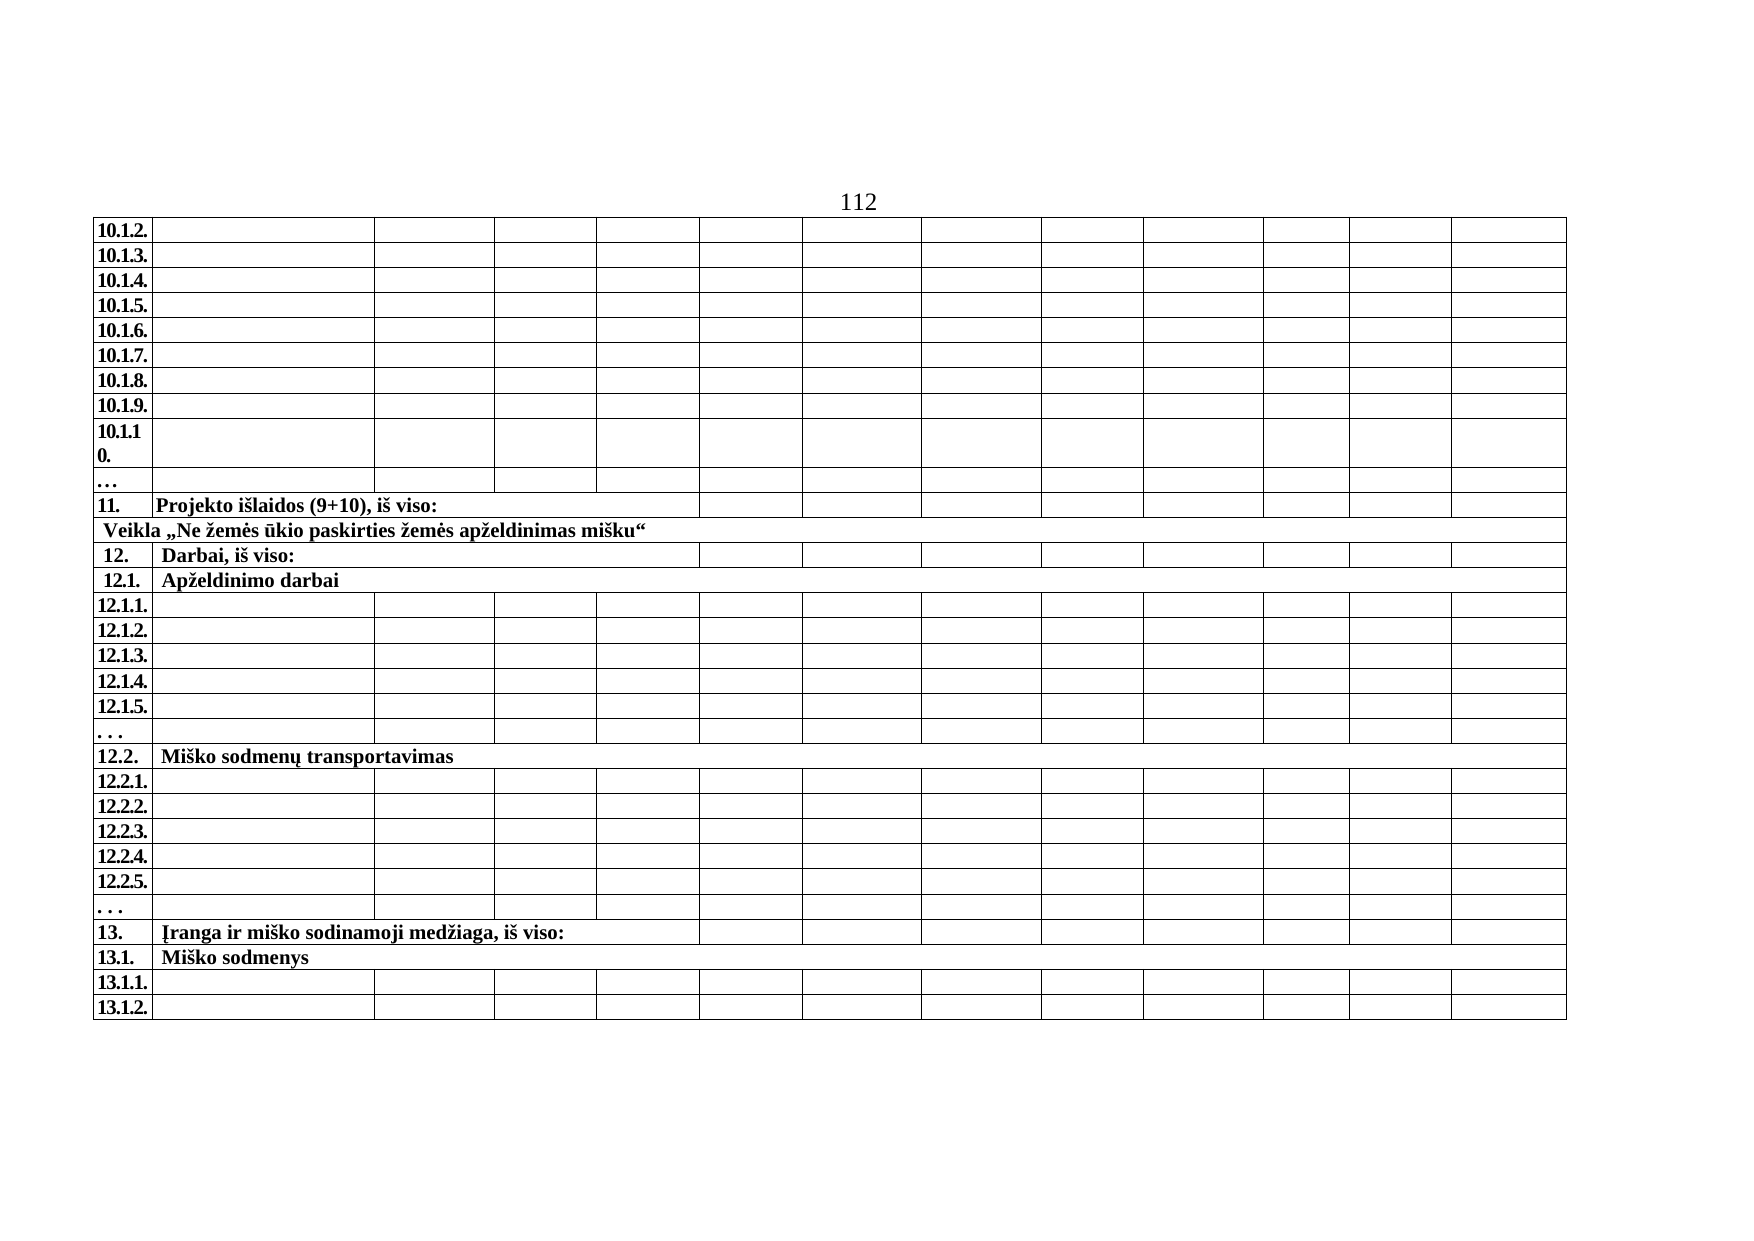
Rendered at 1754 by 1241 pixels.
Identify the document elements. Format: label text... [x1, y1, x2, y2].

table_cell [1264, 719, 1349, 743]
table_cell [375, 368, 494, 392]
table_cell [153, 343, 374, 367]
table_cell 12.1.4. [94, 669, 152, 693]
table_cell [1144, 394, 1263, 417]
table_cell 10.1.4. [94, 268, 152, 292]
table_cell Veikla „Ne žemės ūkio paskirties žemės apželdinimas mišku“ [94, 518, 1566, 542]
table_cell [1264, 794, 1349, 818]
table_cell [1350, 970, 1451, 994]
table_cell [1452, 493, 1566, 517]
table_cell [1144, 869, 1263, 893]
table_cell [597, 318, 699, 342]
table_cell [495, 819, 596, 843]
table_cell [597, 970, 699, 994]
table_cell [375, 468, 494, 492]
table_cell [700, 419, 802, 467]
table_cell [1452, 995, 1566, 1019]
table_cell 12.2.3. [94, 819, 152, 843]
table_cell [700, 268, 802, 292]
table_cell [1350, 618, 1451, 642]
table_cell [375, 895, 494, 918]
table_cell [1350, 218, 1451, 242]
table_cell [1350, 343, 1451, 367]
table_cell [495, 268, 596, 292]
table_cell [1144, 920, 1263, 944]
table_cell [1042, 593, 1143, 617]
table_cell [700, 493, 802, 517]
table_cell [922, 394, 1041, 417]
table_cell [153, 368, 374, 392]
table_cell [1042, 920, 1143, 944]
table_cell [375, 995, 494, 1019]
table_cell [1350, 769, 1451, 793]
table_cell [803, 343, 921, 367]
table_cell [1042, 995, 1143, 1019]
table_cell [1042, 218, 1143, 242]
table_cell [1144, 844, 1263, 868]
table_cell [495, 293, 596, 317]
table_cell . . . [94, 468, 152, 492]
table_cell [1042, 669, 1143, 693]
table_cell [375, 819, 494, 843]
table_cell [1264, 543, 1349, 567]
table_cell [153, 268, 374, 292]
table_cell [1452, 719, 1566, 743]
table_cell [1452, 869, 1566, 893]
table_cell [375, 669, 494, 693]
table_cell [495, 593, 596, 617]
table_cell [922, 694, 1041, 718]
table_cell [1452, 543, 1566, 567]
table_cell [1144, 343, 1263, 367]
table_cell [922, 493, 1041, 517]
table_cell [597, 394, 699, 417]
table_cell [1264, 268, 1349, 292]
table_cell [1264, 343, 1349, 367]
table_cell [700, 869, 802, 893]
table_cell [1144, 318, 1263, 342]
table_cell [1452, 394, 1566, 417]
table_cell 10.1.10. [94, 419, 152, 467]
table_cell [375, 844, 494, 868]
table_cell [1042, 318, 1143, 342]
table_cell 13. [94, 920, 152, 944]
table_cell [1042, 844, 1143, 868]
table_cell [1264, 669, 1349, 693]
table_cell [1264, 769, 1349, 793]
table_cell [597, 844, 699, 868]
table_cell [803, 218, 921, 242]
table_cell [1042, 819, 1143, 843]
table_cell [597, 669, 699, 693]
table_cell 12.1. [94, 568, 152, 592]
table_cell [922, 368, 1041, 392]
table_cell [1350, 719, 1451, 743]
table_cell [1350, 268, 1451, 292]
table_cell [153, 869, 374, 893]
table_cell [153, 669, 374, 693]
table_cell [597, 268, 699, 292]
table_cell [495, 719, 596, 743]
table_cell [803, 694, 921, 718]
table_cell [922, 318, 1041, 342]
table_cell 13.1. [94, 945, 152, 969]
table_cell [1144, 995, 1263, 1019]
table_cell [1452, 318, 1566, 342]
table_cell [1264, 819, 1349, 843]
table_cell [1144, 468, 1263, 492]
table_cell [1350, 794, 1451, 818]
table_cell [700, 293, 802, 317]
table_cell [375, 970, 494, 994]
table_cell [922, 719, 1041, 743]
table_cell 10.1.7. [94, 343, 152, 367]
table_cell [495, 644, 596, 667]
table_cell [700, 243, 802, 267]
table_cell [153, 468, 374, 492]
table_cell [153, 794, 374, 818]
table_cell [700, 694, 802, 718]
table_cell [922, 618, 1041, 642]
table_cell [375, 243, 494, 267]
table_cell [1452, 593, 1566, 617]
table_cell [1042, 543, 1143, 567]
table_cell [597, 644, 699, 667]
table_cell [922, 343, 1041, 367]
table_cell [1350, 243, 1451, 267]
table_cell [1144, 719, 1263, 743]
table_cell [1264, 869, 1349, 893]
table_cell [803, 243, 921, 267]
table_cell [1350, 419, 1451, 467]
table_cell [153, 644, 374, 667]
table_cell [495, 468, 596, 492]
table_cell [375, 318, 494, 342]
table_cell [922, 895, 1041, 918]
table_cell [375, 268, 494, 292]
table_cell [1264, 844, 1349, 868]
table_cell [597, 819, 699, 843]
table_cell Miško sodmenys [153, 945, 1566, 969]
table_cell [1264, 970, 1349, 994]
table_cell [922, 920, 1041, 944]
table_cell [922, 769, 1041, 793]
table_cell [375, 694, 494, 718]
table_cell [803, 618, 921, 642]
table_cell [1452, 895, 1566, 918]
table_cell [1042, 394, 1143, 417]
table_cell [495, 844, 596, 868]
table_cell [597, 368, 699, 392]
table_cell [153, 995, 374, 1019]
table_cell [700, 719, 802, 743]
table_cell [495, 895, 596, 918]
table_cell [922, 293, 1041, 317]
table_cell [597, 769, 699, 793]
table_cell [1264, 920, 1349, 944]
table_cell 12.2.2. [94, 794, 152, 818]
table_cell [1452, 819, 1566, 843]
table_cell [700, 218, 802, 242]
table_cell Darbai, iš viso: [153, 543, 699, 567]
table_cell [1042, 243, 1143, 267]
table_cell [495, 694, 596, 718]
table_cell [922, 419, 1041, 467]
table_cell 12.2.4. [94, 844, 152, 868]
table_cell [375, 644, 494, 667]
table_cell [1452, 468, 1566, 492]
table_cell [1350, 493, 1451, 517]
table_cell 10.1.6. [94, 318, 152, 342]
table_cell [153, 394, 374, 417]
table_cell [1144, 694, 1263, 718]
table_cell 10.1.2. [94, 218, 152, 242]
table_cell [1264, 218, 1349, 242]
table_cell [1264, 394, 1349, 417]
table_cell [700, 468, 802, 492]
table_cell [375, 419, 494, 467]
table_cell 13.1.1. [94, 970, 152, 994]
table_cell 11. [94, 493, 152, 517]
table_cell [1452, 618, 1566, 642]
table_cell [1452, 243, 1566, 267]
table_cell . . . [94, 719, 152, 743]
table_cell [1350, 669, 1451, 693]
table_cell [495, 243, 596, 267]
table_cell [803, 593, 921, 617]
table_cell [495, 669, 596, 693]
table_cell [1144, 419, 1263, 467]
table_cell [597, 995, 699, 1019]
table_cell [1264, 493, 1349, 517]
table_cell [153, 719, 374, 743]
table_cell [1144, 819, 1263, 843]
table_cell [1144, 794, 1263, 818]
table_cell [803, 419, 921, 467]
table_cell [700, 819, 802, 843]
table_cell [153, 769, 374, 793]
table_cell [375, 869, 494, 893]
table_cell [375, 218, 494, 242]
table_cell [1144, 593, 1263, 617]
table_cell . . . [94, 895, 152, 918]
table_cell [1042, 794, 1143, 818]
table_cell [1264, 593, 1349, 617]
table_cell [922, 970, 1041, 994]
table_cell [1350, 368, 1451, 392]
table_cell [803, 819, 921, 843]
table_cell [375, 618, 494, 642]
table_cell [597, 293, 699, 317]
table_cell [803, 844, 921, 868]
table_cell [1350, 895, 1451, 918]
table_cell [700, 394, 802, 417]
table_cell [803, 719, 921, 743]
table_cell [1350, 593, 1451, 617]
table_cell 10.1.3. [94, 243, 152, 267]
table_cell [803, 669, 921, 693]
table_cell [700, 368, 802, 392]
table_cell [153, 970, 374, 994]
table_cell [1350, 844, 1451, 868]
table_cell [153, 895, 374, 918]
table_cell [1452, 644, 1566, 667]
table_cell [1264, 468, 1349, 492]
table_cell [922, 468, 1041, 492]
table_cell [803, 794, 921, 818]
table_cell [922, 869, 1041, 893]
table_cell [1042, 368, 1143, 392]
table_cell [1042, 468, 1143, 492]
table_cell [803, 468, 921, 492]
table_cell 12.1.1. [94, 593, 152, 617]
table_cell [700, 543, 802, 567]
table_cell [153, 694, 374, 718]
table_cell [1264, 243, 1349, 267]
table_cell [153, 293, 374, 317]
table_cell [1452, 368, 1566, 392]
table_cell [597, 869, 699, 893]
table_cell [1264, 644, 1349, 667]
table_cell [700, 895, 802, 918]
table_cell [1144, 268, 1263, 292]
table_cell [495, 995, 596, 1019]
table_cell [1350, 920, 1451, 944]
table_cell [153, 593, 374, 617]
table_cell [1042, 769, 1143, 793]
table_cell [922, 644, 1041, 667]
table_cell [1452, 419, 1566, 467]
table_cell Apželdinimo darbai [153, 568, 1566, 592]
table_cell [495, 343, 596, 367]
table_cell [1264, 995, 1349, 1019]
table_cell [803, 318, 921, 342]
table_cell [1452, 343, 1566, 367]
table_cell [153, 218, 374, 242]
table_cell [922, 218, 1041, 242]
table_cell 10.1.5. [94, 293, 152, 317]
table_cell [495, 368, 596, 392]
table_cell [1264, 694, 1349, 718]
table_cell [1144, 243, 1263, 267]
table_cell [700, 995, 802, 1019]
table_cell [1452, 293, 1566, 317]
table_cell [1144, 769, 1263, 793]
table_cell [1264, 293, 1349, 317]
table_cell [597, 618, 699, 642]
table_cell [803, 895, 921, 918]
table_cell [803, 920, 921, 944]
table_cell [1144, 618, 1263, 642]
table_cell [1350, 995, 1451, 1019]
table_cell 12.2.5. [94, 869, 152, 893]
table_cell [375, 293, 494, 317]
table_cell [597, 218, 699, 242]
table_cell [1350, 543, 1451, 567]
table_cell [1144, 293, 1263, 317]
table_cell [1144, 644, 1263, 667]
table_cell [1264, 895, 1349, 918]
table_cell [803, 493, 921, 517]
table_cell [495, 318, 596, 342]
table_cell [1350, 819, 1451, 843]
table_cell [922, 995, 1041, 1019]
table_cell [1144, 970, 1263, 994]
table_cell [495, 970, 596, 994]
table_cell [375, 719, 494, 743]
table_cell [153, 318, 374, 342]
table_cell [1452, 970, 1566, 994]
table_cell [495, 869, 596, 893]
table_cell [1042, 970, 1143, 994]
table_cell 12.2. [94, 744, 152, 768]
table_cell [375, 343, 494, 367]
table_cell [700, 920, 802, 944]
table_cell [1452, 920, 1566, 944]
table_cell [803, 543, 921, 567]
table_cell [1264, 368, 1349, 392]
table_cell [375, 794, 494, 818]
table_cell [1042, 293, 1143, 317]
table_cell [922, 243, 1041, 267]
table_cell [1350, 694, 1451, 718]
table_cell [700, 669, 802, 693]
table_cell [597, 343, 699, 367]
table_cell [1452, 769, 1566, 793]
table_cell [597, 593, 699, 617]
table_cell [597, 719, 699, 743]
table_cell [1350, 468, 1451, 492]
table_cell [495, 618, 596, 642]
table_cell [375, 593, 494, 617]
table_cell 13.1.2. [94, 995, 152, 1019]
table_cell [700, 844, 802, 868]
table_cell 10.1.8. [94, 368, 152, 392]
table_cell [1042, 493, 1143, 517]
table_cell [153, 618, 374, 642]
table_cell [1042, 419, 1143, 467]
table_cell [700, 769, 802, 793]
table_cell [700, 618, 802, 642]
table_cell [803, 970, 921, 994]
table_cell [597, 694, 699, 718]
table_cell [700, 343, 802, 367]
table_cell [1144, 895, 1263, 918]
table_cell 12.1.2. [94, 618, 152, 642]
table_cell [1350, 869, 1451, 893]
table_cell 12. [94, 543, 152, 567]
table_cell [495, 394, 596, 417]
table_cell [153, 419, 374, 467]
table_cell [803, 644, 921, 667]
table_cell [1264, 618, 1349, 642]
table_cell [1042, 694, 1143, 718]
table_cell [803, 869, 921, 893]
table_cell [1452, 268, 1566, 292]
table_cell [1144, 218, 1263, 242]
table_cell [1264, 318, 1349, 342]
table_cell [1264, 419, 1349, 467]
table_cell [700, 970, 802, 994]
table_cell [803, 268, 921, 292]
table_cell Miško sodmenų transportavimas [153, 744, 1566, 768]
table_cell [375, 769, 494, 793]
table_cell [803, 769, 921, 793]
table_cell [922, 794, 1041, 818]
table_cell [1042, 618, 1143, 642]
table_cell 10.1.9. [94, 394, 152, 417]
table_cell [1042, 343, 1143, 367]
table_cell [1144, 493, 1263, 517]
table_cell [922, 268, 1041, 292]
table_cell [803, 394, 921, 417]
table_cell [1452, 844, 1566, 868]
table_cell [922, 819, 1041, 843]
table_cell [1144, 669, 1263, 693]
table_cell [1042, 719, 1143, 743]
table_cell [597, 794, 699, 818]
table_cell 12.2.1. [94, 769, 152, 793]
table_cell [803, 293, 921, 317]
table_cell [1350, 394, 1451, 417]
table_cell [495, 419, 596, 467]
table_cell Įranga ir miško sodinamoji medžiaga, iš viso: [153, 920, 699, 944]
table_cell [922, 844, 1041, 868]
table_cell [700, 593, 802, 617]
table_cell [1144, 543, 1263, 567]
table_cell [153, 243, 374, 267]
table_cell [1452, 669, 1566, 693]
table_cell [495, 769, 596, 793]
table_cell [597, 243, 699, 267]
table_cell [153, 819, 374, 843]
table_cell [1452, 794, 1566, 818]
table_cell [375, 394, 494, 417]
table_cell 12.1.3. [94, 644, 152, 667]
table_cell [1042, 895, 1143, 918]
table_cell [922, 543, 1041, 567]
table_cell [597, 419, 699, 467]
table_cell [1042, 268, 1143, 292]
table_cell [495, 794, 596, 818]
table_cell [700, 644, 802, 667]
table_cell [1042, 869, 1143, 893]
table_cell [922, 593, 1041, 617]
table_cell [1350, 318, 1451, 342]
table_cell [1144, 368, 1263, 392]
table_cell [803, 995, 921, 1019]
table_cell [1452, 218, 1566, 242]
table_cell [1042, 644, 1143, 667]
table_cell 12.1.5. [94, 694, 152, 718]
table_cell [1350, 644, 1451, 667]
table_cell Projekto išlaidos (9+10), iš viso: [153, 493, 699, 517]
table_cell [1350, 293, 1451, 317]
table_cell [700, 794, 802, 818]
table_cell [803, 368, 921, 392]
table_cell [153, 844, 374, 868]
table_cell [597, 895, 699, 918]
table_cell [597, 468, 699, 492]
table_cell [495, 218, 596, 242]
table_cell [922, 669, 1041, 693]
table_cell [700, 318, 802, 342]
table_cell [1452, 694, 1566, 718]
